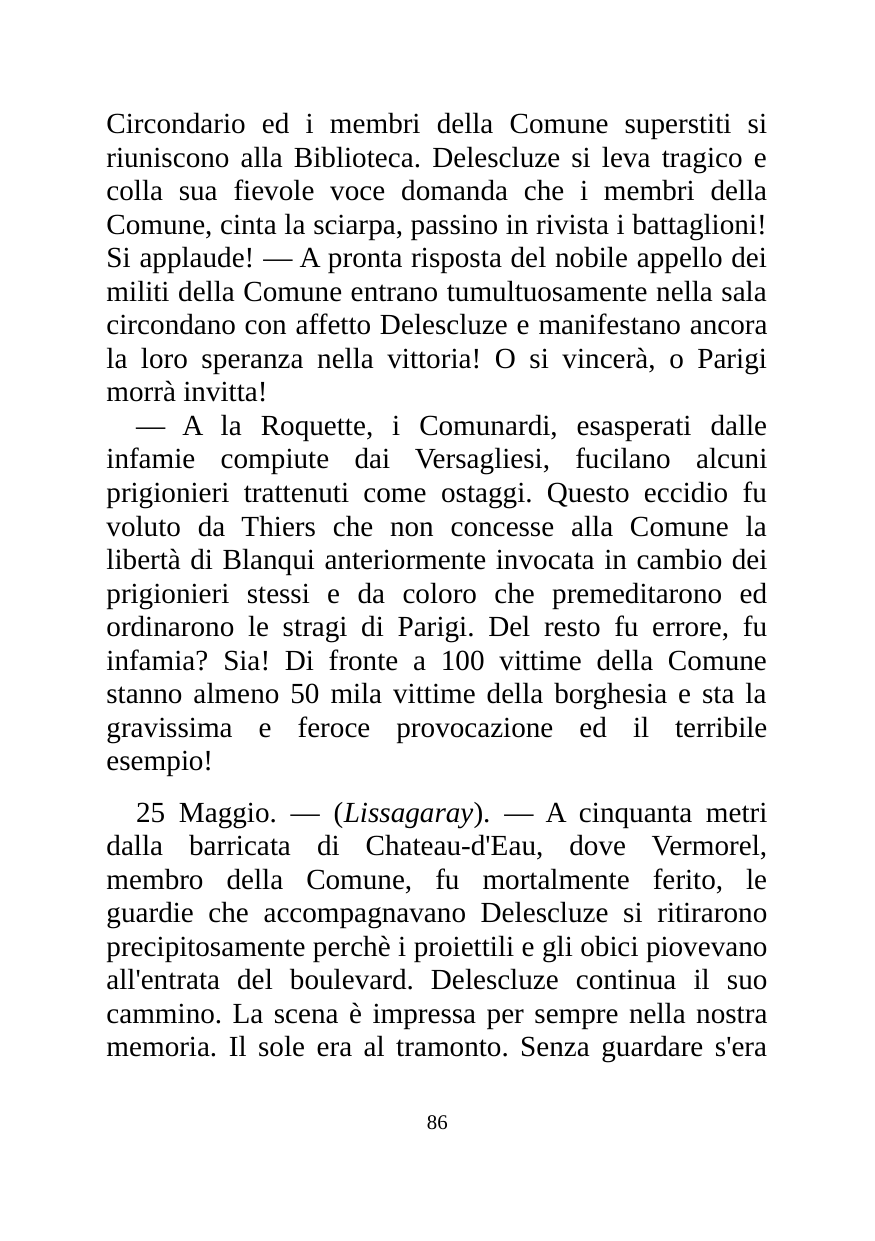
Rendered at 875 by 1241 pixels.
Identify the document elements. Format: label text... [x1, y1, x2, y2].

text — A la Roquette, i Comunardi, esasperati dalle infamie compiute dai Versagliesi, fucilano alcuni prigionieri trattenuti come ostaggi. Questo eccidio fu voluto da Thiers che non concesse alla Comune la libertà di Blanqui anteriormente invocata in cambio dei prigionieri stessi e da coloro che premeditarono ed ordinarono le stragi di Parigi. Del resto fu errore, fu infamia? Sia! Di fronte a 100 vittime della Comune stanno almeno 50 mila vittime della borghesia e sta la gravissima e feroce provocazione ed il terribile esempio! [106, 408, 768, 777]
text 25 Maggio. — (Lissagaray). — A cinquanta metri dalla barricata di Chateau-d'Eau, dove Vermorel, membro della Comune, fu mortalmente ferito, le guardie che accompagnavano Delescluze si ritirarono precipitosamente perchè i proiettili e gli obici piovevano all'entrata del boulevard. Delescluze continua il suo cammino. La scena è impressa per sempre nella nostra memoria. Il sole era al tramonto. Senza guardare s'era [106, 795, 768, 1063]
text Circondario ed i membri della Comune superstiti si riuniscono alla Biblioteca. Delescluze si leva tragico e colla sua fievole voce domanda che i membri della Comune, cinta la sciarpa, passino in rivista i battaglioni! Si applaude! — A pronta risposta del nobile appello dei militi della Comune entrano tumultuosamente nella sala circondano con affetto Delescluze e manifestano ancora la loro speranza nella vittoria! O si vincerà, o Parigi morrà invitta! [106, 106, 768, 408]
